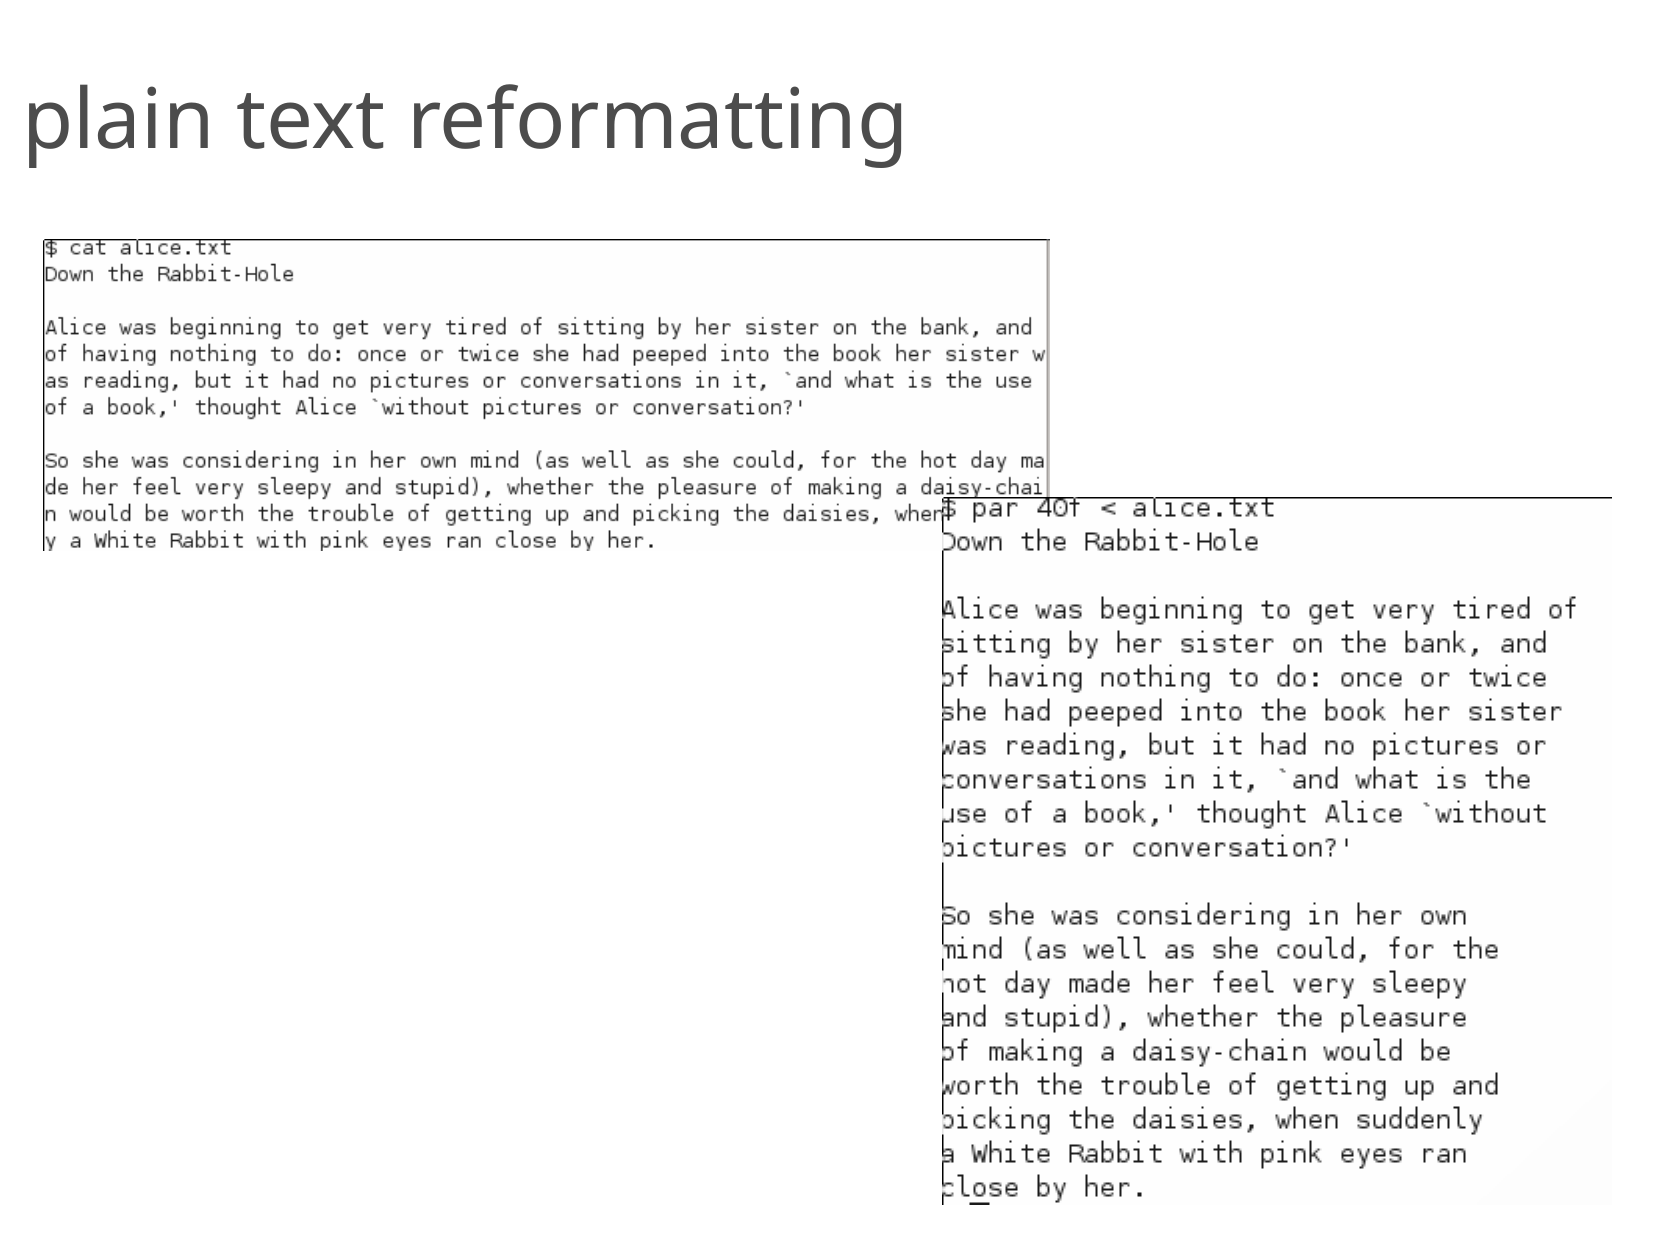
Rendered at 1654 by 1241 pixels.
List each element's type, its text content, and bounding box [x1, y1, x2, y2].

title plain text reformatting [22, 19, 1654, 213]
picture [43, 239, 1612, 1205]
